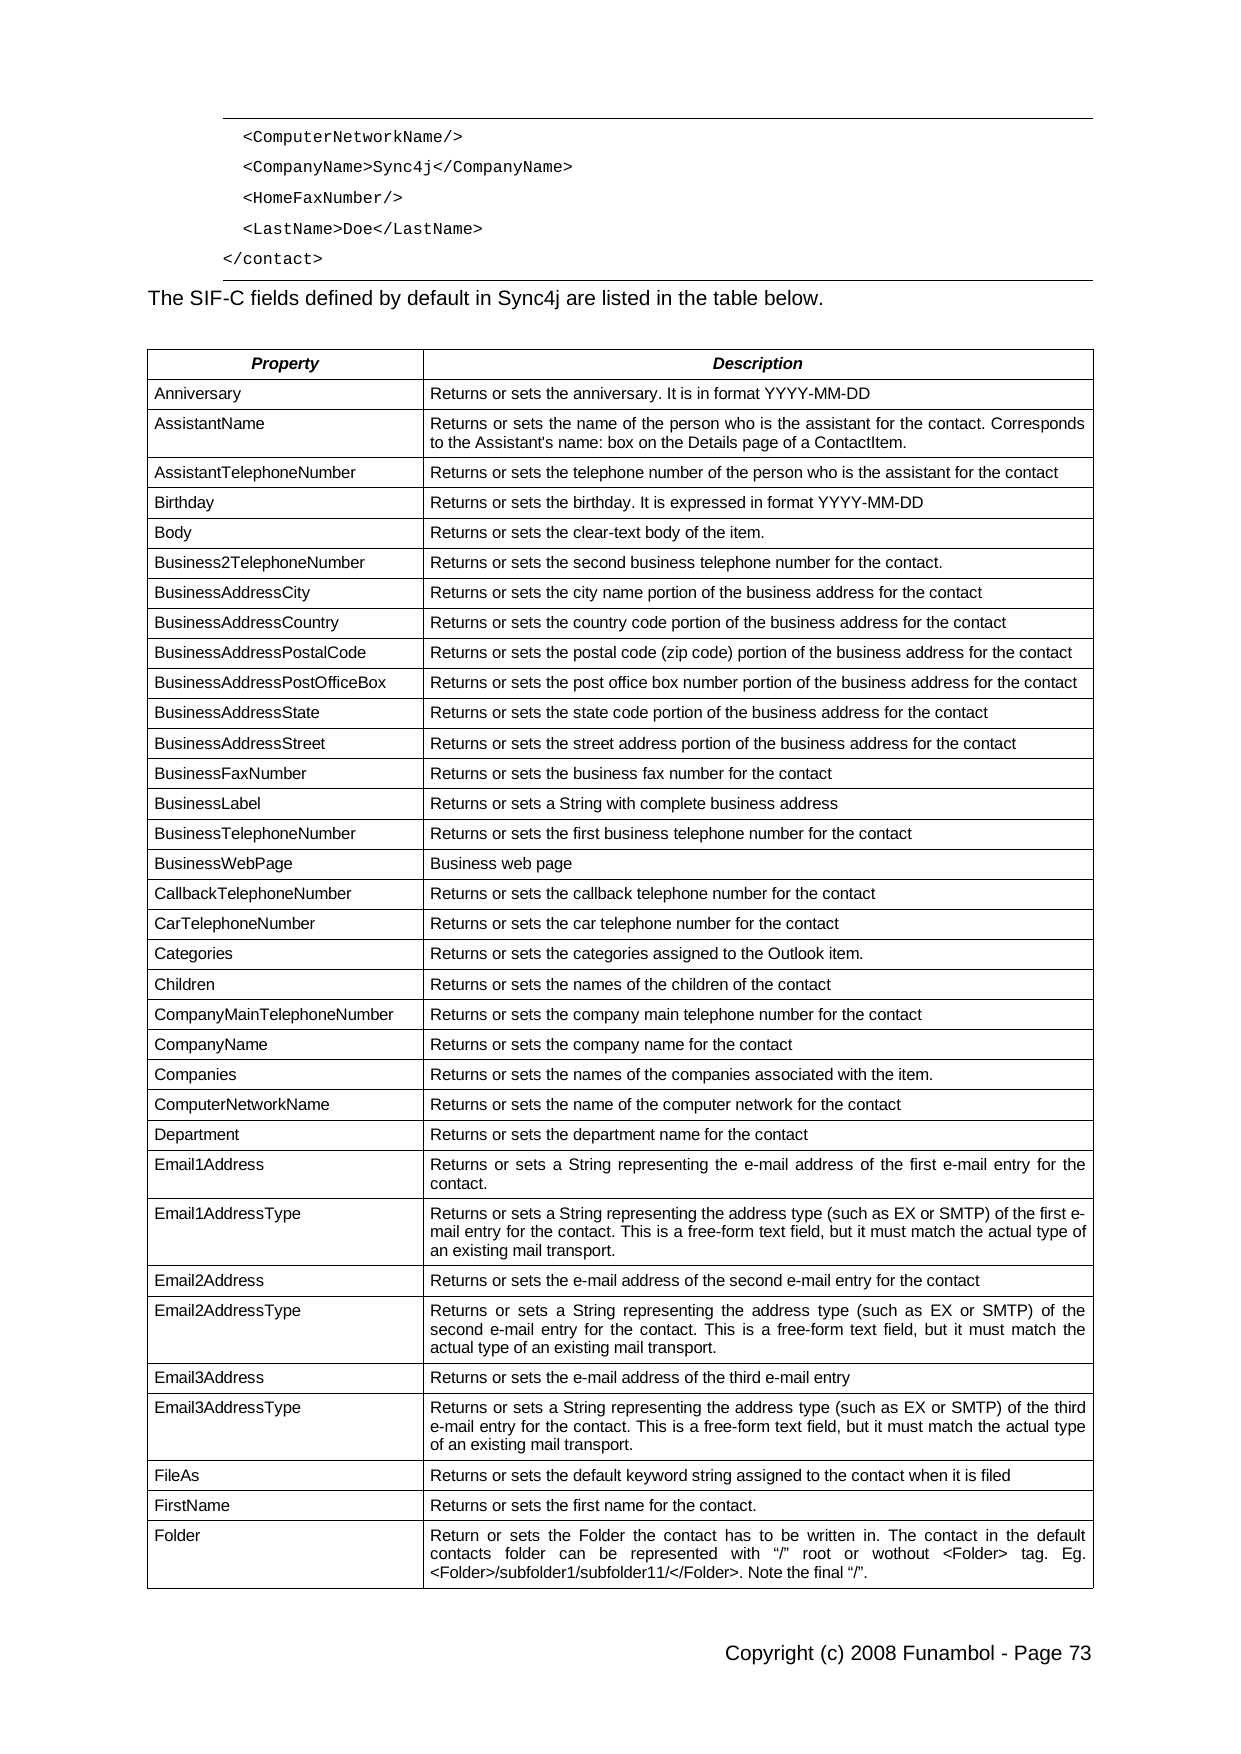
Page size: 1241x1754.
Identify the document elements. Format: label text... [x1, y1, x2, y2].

table_cell Returns or sets the first business telephone number for the contact [424, 820, 1093, 849]
table_cell Email1AddressType [148, 1199, 423, 1265]
table_cell AssistantTelephoneNumber [148, 458, 423, 487]
table_cell Returns or sets the callback telephone number for the contact [424, 880, 1093, 909]
table_cell Returns or sets the e-mail address of the second e-mail entry for the contact [424, 1266, 1093, 1296]
table_cell Returns or sets a String representing the address type (such as EX or SMTP) of the third e-mail entry for the contact. This is a free-form text field, but it must match the actual type of an existing mail transport. [424, 1394, 1093, 1460]
table_cell FileAs [148, 1461, 423, 1490]
table_cell Returns or sets the street address portion of the business address for the contact [424, 729, 1093, 758]
table_cell Returns or sets the birthday. It is expressed in format YYYY-MM-DD [424, 488, 1093, 518]
table_cell Email3AddressType [148, 1394, 423, 1460]
table_cell Returns or sets a String representing the e-mail address of the first e-mail entry for the contact. [424, 1151, 1093, 1198]
table_cell Returns or sets the business fax number for the contact [424, 759, 1093, 788]
table_cell Birthday [148, 488, 423, 518]
table_cell Returns or sets the names of the companies associated with the item. [424, 1060, 1093, 1089]
table_cell CallbackTelephoneNumber [148, 880, 423, 909]
table_header Description [424, 350, 1093, 379]
table_cell Returns or sets a String representing the address type (such as EX or SMTP) of the second e-mail entry for the contact. This is a free-form text field, but it must match the actual type of an existing mail transport. [424, 1297, 1093, 1363]
table_cell CompanyName [148, 1030, 423, 1059]
text </contact> [223, 241, 1093, 280]
table_cell BusinessAddressStreet [148, 729, 423, 758]
table_cell Business2TelephoneNumber [148, 549, 423, 578]
table_cell FirstName [148, 1491, 423, 1520]
text <ComputerNetworkName/> [223, 119, 1093, 147]
table_cell Returns or sets the e-mail address of the third e-mail entry [424, 1364, 1093, 1393]
table_cell CarTelephoneNumber [148, 910, 423, 939]
table_cell Email2Address [148, 1266, 423, 1296]
table_cell AssistantName [148, 410, 423, 457]
table_cell Returns or sets the city name portion of the business address for the contact [424, 579, 1093, 608]
text The SIF-C fields defined by default in Sync4j are listed in the table below. [148, 286, 1093, 310]
table_cell Returns or sets the company name for the contact [424, 1030, 1093, 1059]
table_cell Categories [148, 940, 423, 969]
table_cell Returns or sets a String representing the address type (such as EX or SMTP) of the first e-mail entry for the contact. This is a free-form text field, but it must match the actual type of an existing mail transport. [424, 1199, 1093, 1265]
table_cell Department [148, 1121, 423, 1150]
table_cell Email1Address [148, 1151, 423, 1198]
table_cell Return or sets the Folder the contact has to be written in. The contact in the default contacts folder can be represented with “/” root or wothout <Folder> tag. Eg. <Folder>/subfolder1/subfolder11/</Folder>. Note the final “/”. [424, 1521, 1093, 1588]
table_cell BusinessLabel [148, 789, 423, 819]
table_cell BusinessTelephoneNumber [148, 820, 423, 849]
table_cell Folder [148, 1521, 423, 1588]
table_cell BusinessAddressCountry [148, 609, 423, 638]
table_cell Returns or sets the categories assigned to the Outlook item. [424, 940, 1093, 969]
table_cell BusinessAddressPostOfficeBox [148, 669, 423, 698]
table_cell Returns or sets the clear-text body of the item. [424, 519, 1093, 548]
table_cell Companies [148, 1060, 423, 1089]
table_cell Returns or sets the postal code (zip code) portion of the business address for the contact [424, 639, 1093, 668]
table_cell BusinessAddressPostalCode [148, 639, 423, 668]
text <HomeFaxNumber/> [223, 179, 1093, 208]
table_cell Returns or sets the names of the children of the contact [424, 970, 1093, 999]
table_cell BusinessFaxNumber [148, 759, 423, 788]
table_header Property [148, 350, 423, 379]
table_cell ComputerNetworkName [148, 1090, 423, 1120]
table_cell Returns or sets the default keyword string assigned to the contact when it is filed [424, 1461, 1093, 1490]
table_cell Children [148, 970, 423, 999]
text <LastName>Doe</LastName> [223, 210, 1093, 239]
table_cell Returns or sets the car telephone number for the contact [424, 910, 1093, 939]
table_cell BusinessWebPage [148, 850, 423, 879]
table_cell Anniversary [148, 380, 423, 409]
table_cell Email2AddressType [148, 1297, 423, 1363]
table_cell Returns or sets the second business telephone number for the contact. [424, 549, 1093, 578]
table_cell Returns or sets the post office box number portion of the business address for the contact [424, 669, 1093, 698]
table_cell CompanyMainTelephoneNumber [148, 1000, 423, 1029]
table_cell Returns or sets the anniversary. It is in format YYYY-MM-DD [424, 380, 1093, 409]
table_cell Returns or sets the company main telephone number for the contact [424, 1000, 1093, 1029]
table_cell Body [148, 519, 423, 548]
table_cell Business web page [424, 850, 1093, 879]
table_cell Returns or sets the state code portion of the business address for the contact [424, 699, 1093, 728]
table_cell Returns or sets the first name for the contact. [424, 1491, 1093, 1520]
text <CompanyName>Sync4j</CompanyName> [223, 149, 1093, 178]
table_cell Returns or sets the department name for the contact [424, 1121, 1093, 1150]
table_cell Returns or sets the name of the computer network for the contact [424, 1090, 1093, 1120]
table_cell Returns or sets a String with complete business address [424, 789, 1093, 819]
table_cell Returns or sets the telephone number of the person who is the assistant for the contact [424, 458, 1093, 487]
table_cell BusinessAddressState [148, 699, 423, 728]
table_cell BusinessAddressCity [148, 579, 423, 608]
table_cell Returns or sets the country code portion of the business address for the contact [424, 609, 1093, 638]
table_cell Email3Address [148, 1364, 423, 1393]
table_cell Returns or sets the name of the person who is the assistant for the contact. Corresponds to the Assistant's name: box on the Details page of a ContactItem. [424, 410, 1093, 457]
